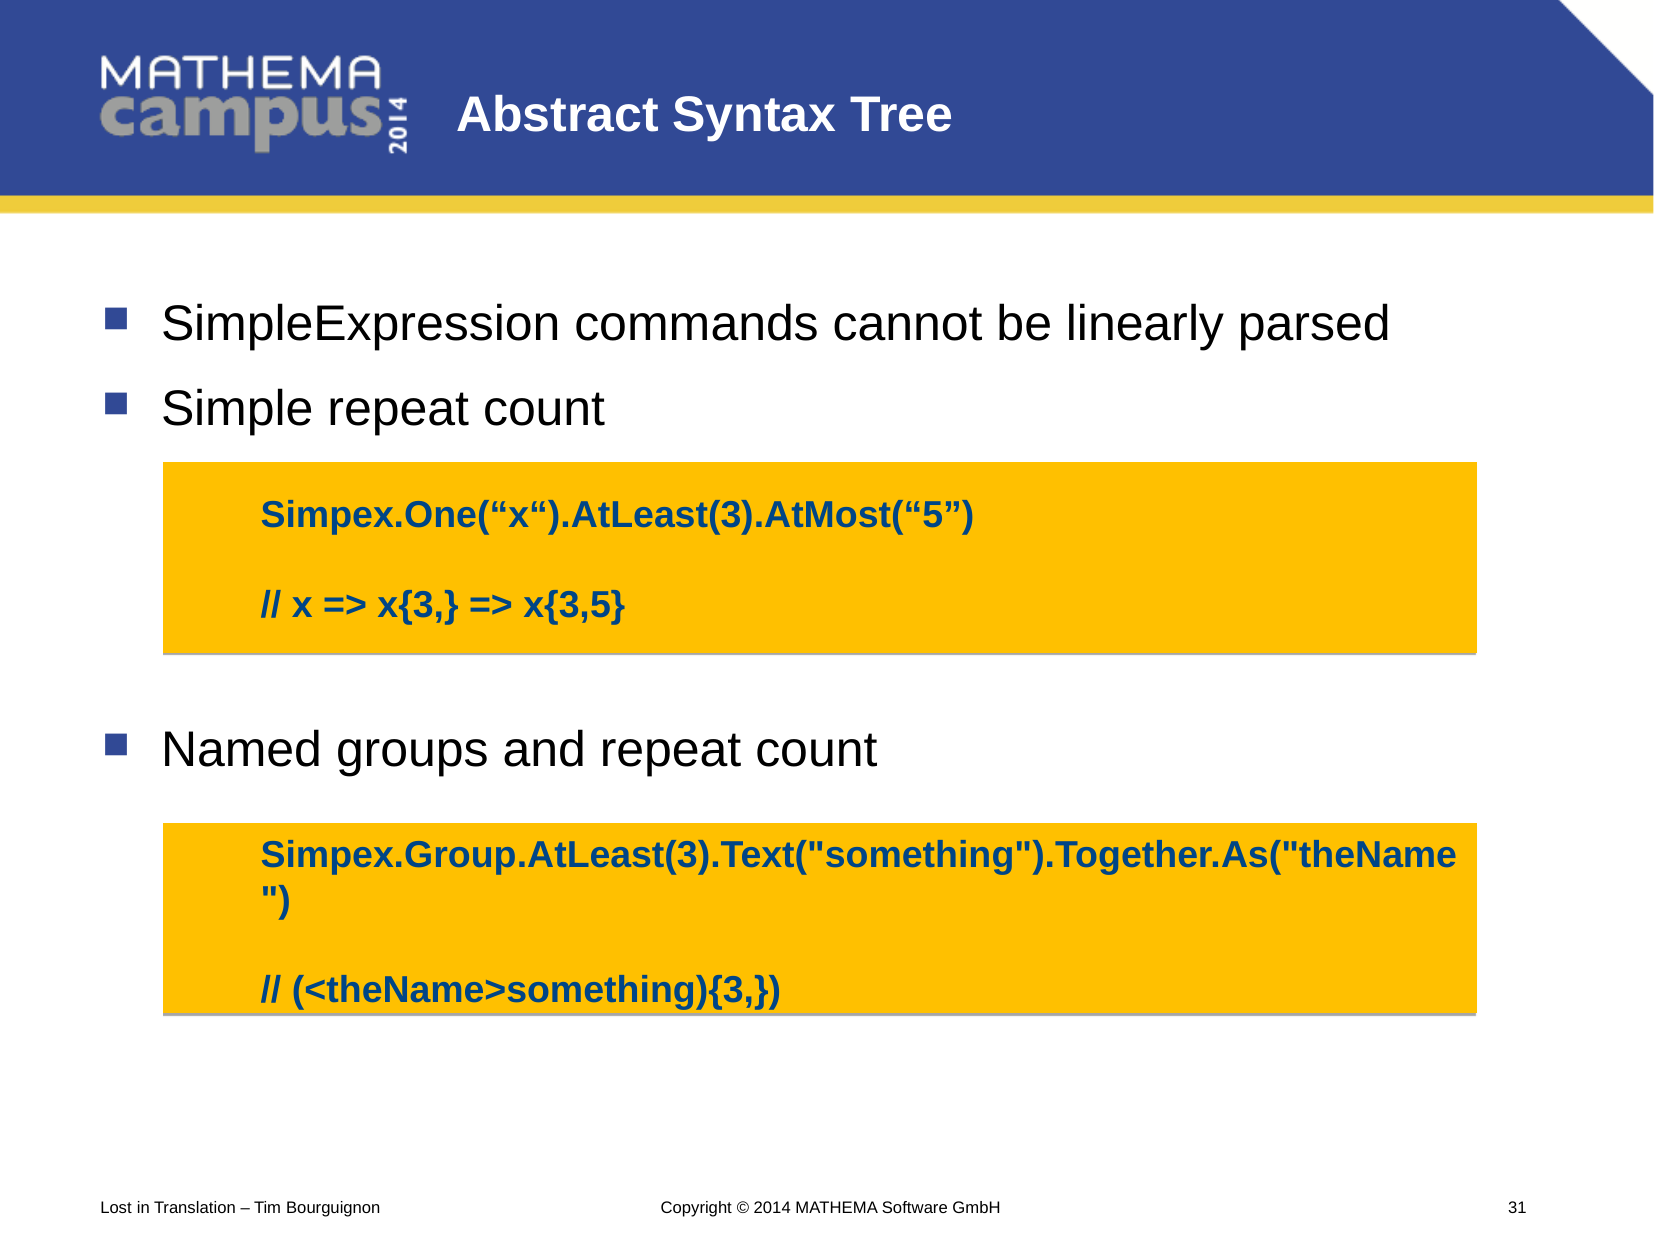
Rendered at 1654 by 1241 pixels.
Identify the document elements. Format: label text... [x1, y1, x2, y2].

picture [0, 0, 1654, 217]
list SimpleExpression commands cannot be linearly parsed Simple repeat count Named groups and repeat count [101, 295, 1528, 1139]
text_box Simpex.One(“x“).AtLeast(3).AtMost(“5”) // x => x{3,} => x{3,5} [163, 462, 1477, 653]
text_box Simpex.Group.AtLeast(3).Text("something").Together.As("theName") // (<theName>something){3,}) [163, 823, 1477, 1013]
title Abstract Syntax Tree [456, 68, 1528, 160]
